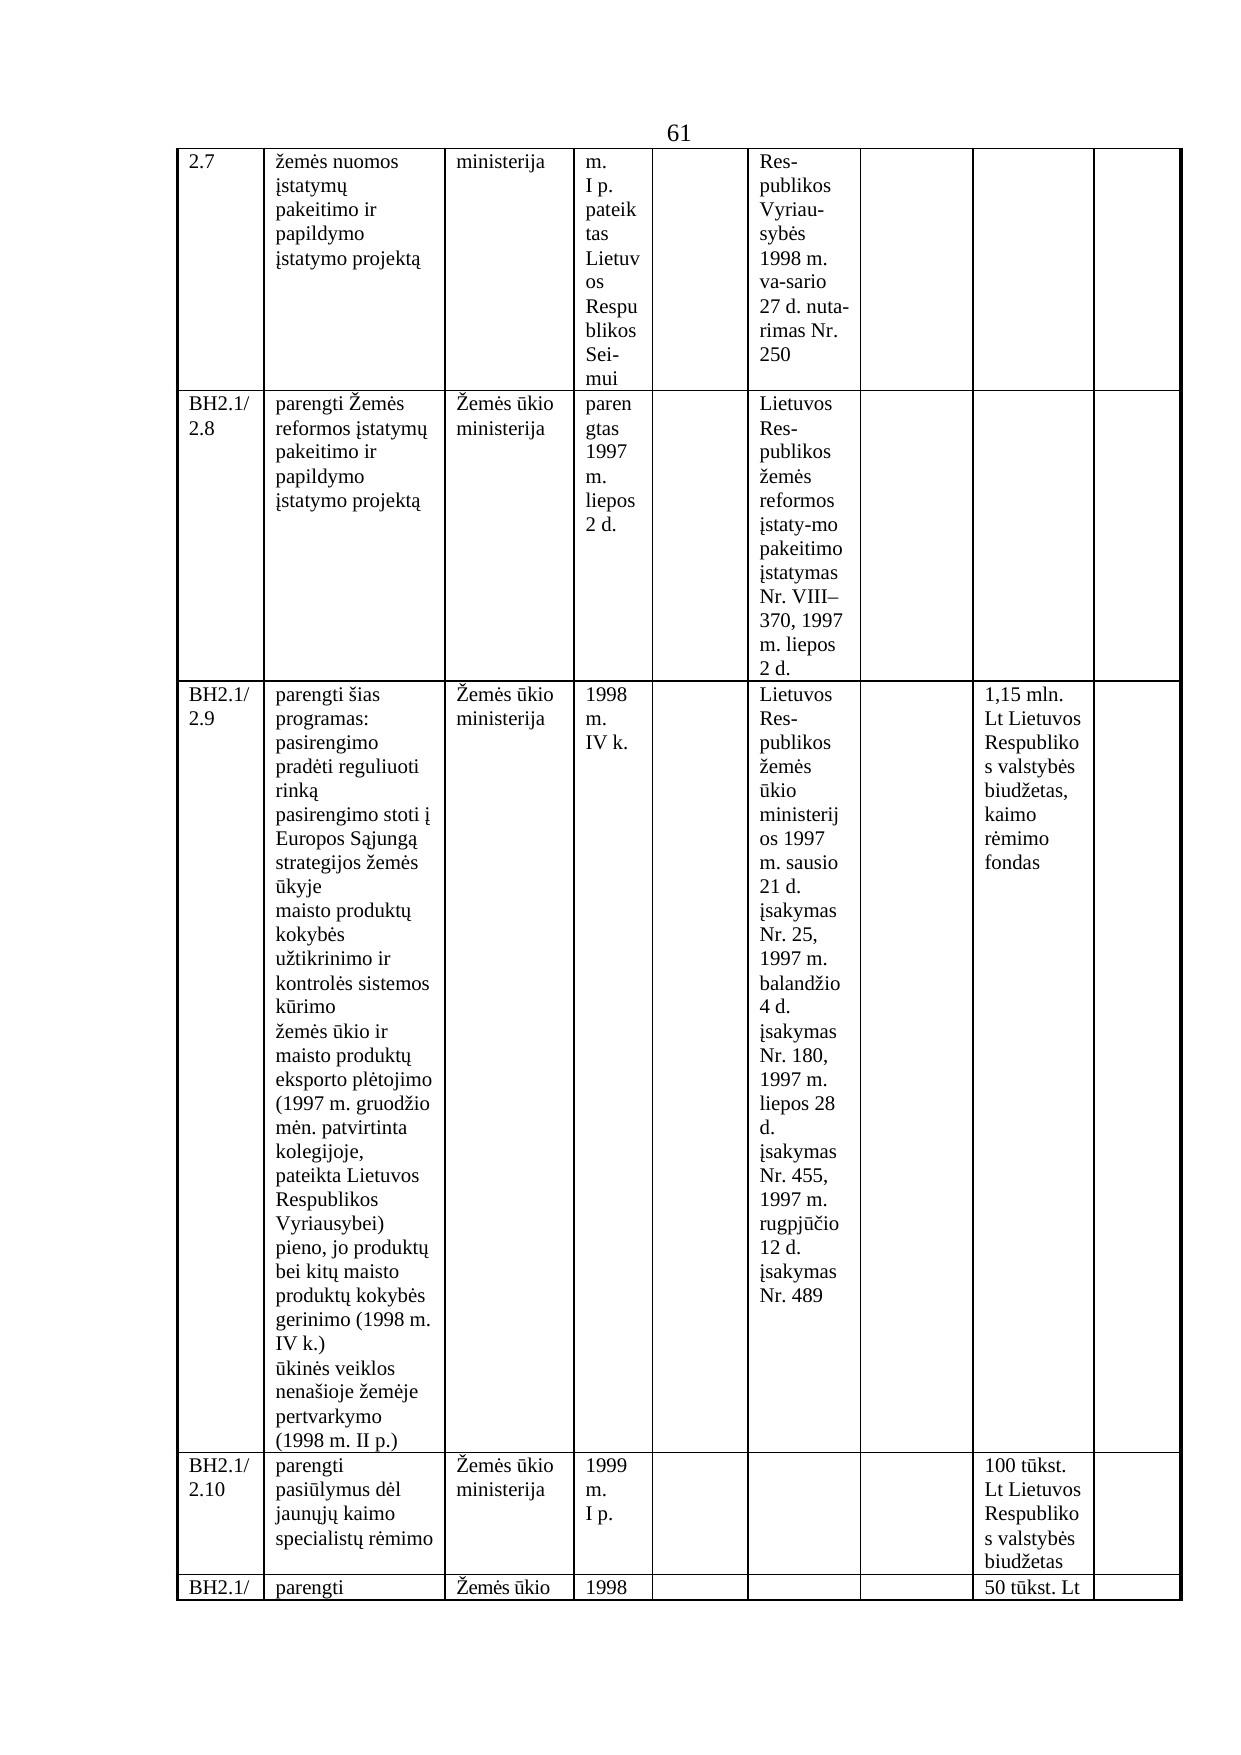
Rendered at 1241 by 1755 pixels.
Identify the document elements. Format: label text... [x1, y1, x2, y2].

table_cell Žemės ūkio [446, 1575, 573, 1599]
table_cell 1999 m. I p. [575, 1453, 652, 1573]
table_cell parengti pasiūlymus dėl jaunųjų kaimo specialistų rėmimo [265, 1453, 444, 1573]
table_cell [974, 391, 1093, 680]
table_cell Lietuvos Res-publikos žemės ūkio ministerijos 1997 m. sausio 21 d. įsakymas Nr. 25, 1997 m. balandžio 4 d. įsakymas Nr. 180, 1997 m. liepos 28 d. įsakymas Nr. 455, 1997 m. rugpjūčio 12 d. įsakymas Nr. 489 [749, 682, 860, 1452]
table_cell 1998 [575, 1575, 652, 1599]
table_cell [1095, 1453, 1179, 1573]
table_cell Žemės ūkio ministerija [446, 682, 573, 1452]
table_cell [653, 682, 747, 1452]
table_cell Lietuvos Res-publikos žemės reformos įstaty-mo pakeitimo įstatymas Nr. VIII–370, 1997 m. liepos 2 d. [749, 391, 860, 680]
table_cell Žemės ūkio ministerija [446, 391, 573, 680]
table_cell 2.7 [179, 149, 263, 390]
table_cell parengti šias programas: pasirengimo pradėti reguliuoti rinką pasirengimo stoti į Europos Sąjungą strategijos žemės ūkyje maisto produktų kokybės užtikrinimo ir kontrolės sistemos kūrimo žemės ūkio ir maisto produktų eksporto plėtojimo (1997 m. gruodžio mėn. patvirtinta kolegijoje, pateikta Lietuvos Respublikos Vyriausybei) pieno, jo produktų bei kitų maisto produktų kokybės gerinimo (1998 m. IV k.) ūkinės veiklos nenašioje žemėje pertvarkymo (1998 m. II p.) [265, 682, 444, 1452]
table_cell 50 tūkst. Lt [974, 1575, 1093, 1599]
table_cell parengtas 1997 m. liepos 2 d. [575, 391, 652, 680]
table_cell [653, 1453, 747, 1573]
table_cell [1095, 1575, 1179, 1599]
table_cell [653, 149, 747, 390]
table_cell 1998 m. IV k. [575, 682, 652, 1452]
table_cell [1095, 149, 1179, 390]
table_cell [861, 1453, 972, 1573]
table_cell [749, 1453, 860, 1573]
table_cell 100 tūkst. Lt Lietuvos Respublikos valstybės biudžetas [974, 1453, 1093, 1573]
table_cell BH2.1/2.8 [179, 391, 263, 680]
table_cell [861, 682, 972, 1452]
table_cell Res-publikos Vyriau-sybės 1998 m. va-sario 27 d. nuta-rimas Nr. 250 [749, 149, 860, 390]
table_cell [1095, 682, 1179, 1452]
table_cell BH2.1/2.10 [179, 1453, 263, 1573]
table_cell parengti Žemės reformos įstatymų pakeitimo ir papildymo įstatymo projektą [265, 391, 444, 680]
table_cell [974, 149, 1093, 390]
table_cell [749, 1575, 860, 1599]
table_cell [861, 391, 972, 680]
table_cell [1095, 391, 1179, 680]
table_cell parengti [265, 1575, 444, 1599]
table_cell žemės nuomos įstatymų pakeitimo ir papildymo įstatymo projektą [265, 149, 444, 390]
table_cell [653, 1575, 747, 1599]
table_cell BH2.1/ [179, 1575, 263, 1599]
table_cell Žemės ūkio ministerija [446, 1453, 573, 1573]
table_cell [653, 391, 747, 680]
table_cell [861, 1575, 972, 1599]
table_cell [861, 149, 972, 390]
table_cell ministerija [446, 149, 573, 390]
table_cell BH2.1/2.9 [179, 682, 263, 1452]
table_cell 1,15 mln. Lt Lietuvos Respublikos valstybės biudžetas, kaimo rėmimo fondas [974, 682, 1093, 1452]
table_cell m. I p. pateiktas Lietuvos Respublikos Sei-mui [575, 149, 652, 390]
